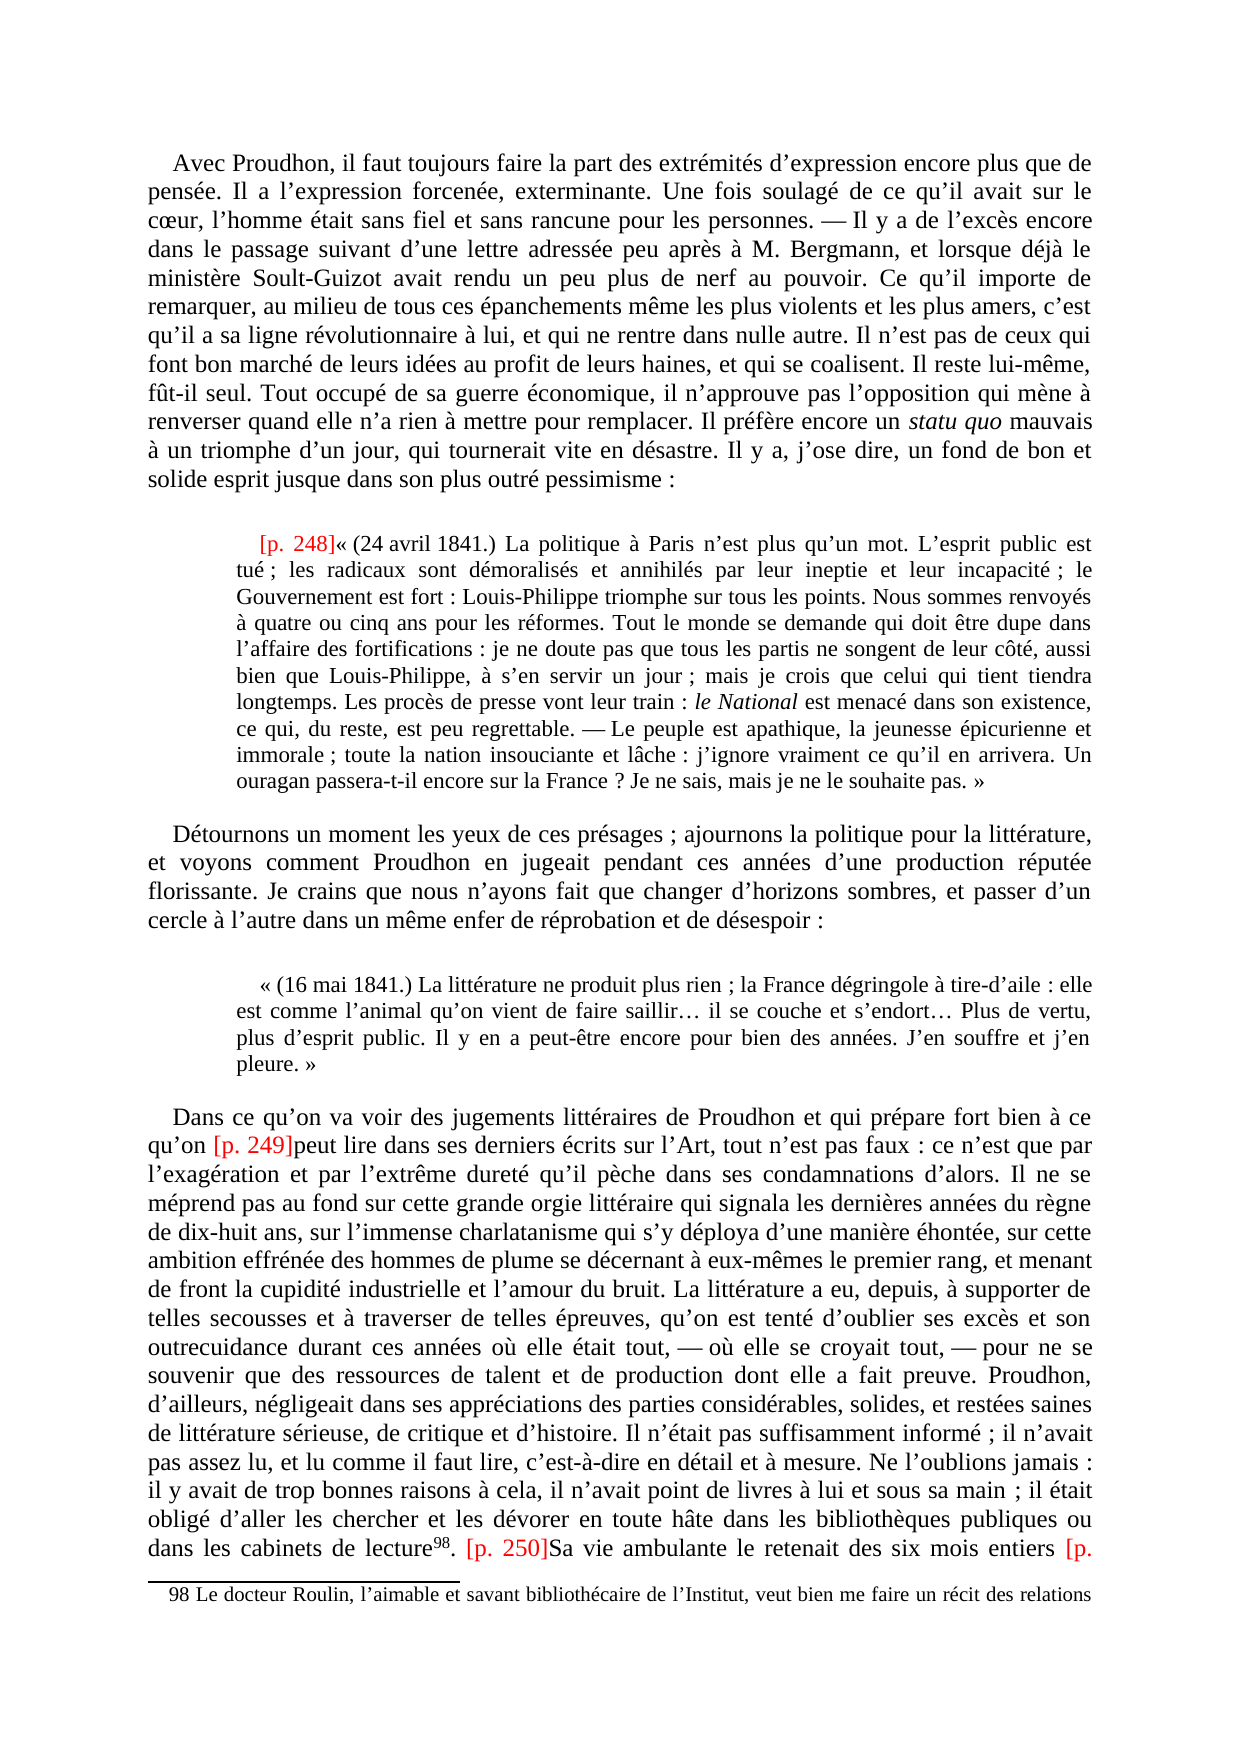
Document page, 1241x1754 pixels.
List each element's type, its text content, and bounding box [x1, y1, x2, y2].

text Le docteur Roulin, l’aimable et savant bibliothécaire de l’Institut, veut bien me faire un récit des relations [148, 1582, 1093, 1606]
text « (16 mai 1841.) La littérature ne produit plus rien ; la France dégringole à tire-d’aile : elle est comme l’animal qu’on vient de faire saillir… il se couche et s’endort… Plus de vertu, plus d’esprit public. Il y en a peut-être encore pour bien des années. J’en souffre et j’en pleure. » [236, 971, 1093, 1077]
text Dans ce qu’on va voir des jugements littéraires de Proudhon et qui prépare fort bien à ce qu’on [p. 249]peut lire dans ses derniers écrits sur l’Art, tout n’est pas faux : ce n’est que par l’exagération et par l’extrême dureté qu’il pèche dans ses condamnations d’alors. Il ne se méprend pas au fond sur cette grande orgie littéraire qui signala les dernières années du règne de dix-huit ans, sur l’immense charlatanisme qui s’y déploya d’une manière éhontée, sur cette ambition effrénée des hommes de plume se décernant à eux-mêmes le premier rang, et menant de front la cupidité industrielle et l’amour du bruit. La littérature a eu, depuis, à supporter de telles secousses et à traverser de telles épreuves, qu’on est tenté d’oublier ses excès et son outrecuidance durant ces années où elle était tout, — où elle se croyait tout, — pour ne se souvenir que des ressources de talent et de production dont elle a fait preuve. Proudhon, d’ailleurs, négligeait dans ses appréciations des parties considérables, solides, et restées saines de littérature sérieuse, de critique et d’histoire. Il n’était pas suffisamment informé ; il n’avait pas assez lu, et lu comme il faut lire, c’est-à-dire en détail et à mesure. Ne l’oublions jamais : il y avait de trop bonnes raisons à cela, il n’avait point de livres à lui et sous sa main ; il était obligé d’aller les chercher et les dévorer en toute hâte dans les bibliothèques publiques ou dans les cabinets de lecture. [p. 250]Sa vie ambulante le retenait des six mois entiers [p. [148, 1102, 1093, 1562]
text [p. 248]« (24 avril 1841.) La politique à Paris n’est plus qu’un mot. L’esprit public est tué ; les radicaux sont démoralisés et annihilés par leur ineptie et leur incapacité ; le Gouvernement est fort : Louis-Philippe triomphe sur tous les points. Nous sommes renvoyés à quatre ou cinq ans pour les réformes. Tout le monde se demande qui doit être dupe dans l’affaire des fortifications : je ne doute pas que tous les partis ne songent de leur côté, aussi bien que Louis-Philippe, à s’en servir un jour ; mais je crois que celui qui tient tiendra longtemps. Les procès de presse vont leur train : le National est menacé dans son existence, ce qui, du reste, est peu regrettable. — Le peuple est apathique, la jeunesse épicurienne et immorale ; toute la nation insouciante et lâche : j’ignore vraiment ce qu’il en arrivera. Un ouragan passera-t-il encore sur la France ? Je ne sais, mais je ne le souhaite pas. » [236, 530, 1093, 794]
text Avec Proudhon, il faut toujours faire la part des extrémités d’expression encore plus que de pensée. Il a l’expression forcenée, exterminante. Une fois soulagé de ce qu’il avait sur le cœur, l’homme était sans fiel et sans rancune pour les personnes. — Il y a de l’excès encore dans le passage suivant d’une lettre adressée peu après à M. Bergmann, et lorsque déjà le ministère Soult-Guizot avait rendu un peu plus de nerf au pouvoir. Ce qu’il importe de remarquer, au milieu de tous ces épanchements même les plus violents et les plus amers, c’est qu’il a sa ligne révolutionnaire à lui, et qui ne rentre dans nulle autre. Il n’est pas de ceux qui font bon marché de leurs idées au profit de leurs haines, et qui se coalisent. Il reste lui-même, fût-il seul. Tout occupé de sa guerre économique, il n’approuve pas l’opposition qui mène à renverser quand elle n’a rien à mettre pour remplacer. Il préfère encore un statu quo mauvais à un triomphe d’un jour, qui tournerait vite en désastre. Il y a, j’ose dire, un fond de bon et solide esprit jusque dans son plus outré pessimisme : [148, 148, 1093, 493]
text Détournons un moment les yeux de ces présages ; ajournons la politique pour la littérature, et voyons comment Proudhon en jugeait pendant ces années d’une production réputée florissante. Je crains que nous n’ayons fait que changer d’horizons sombres, et passer d’un cercle à l’autre dans un même enfer de réprobation et de désespoir : [148, 819, 1093, 934]
